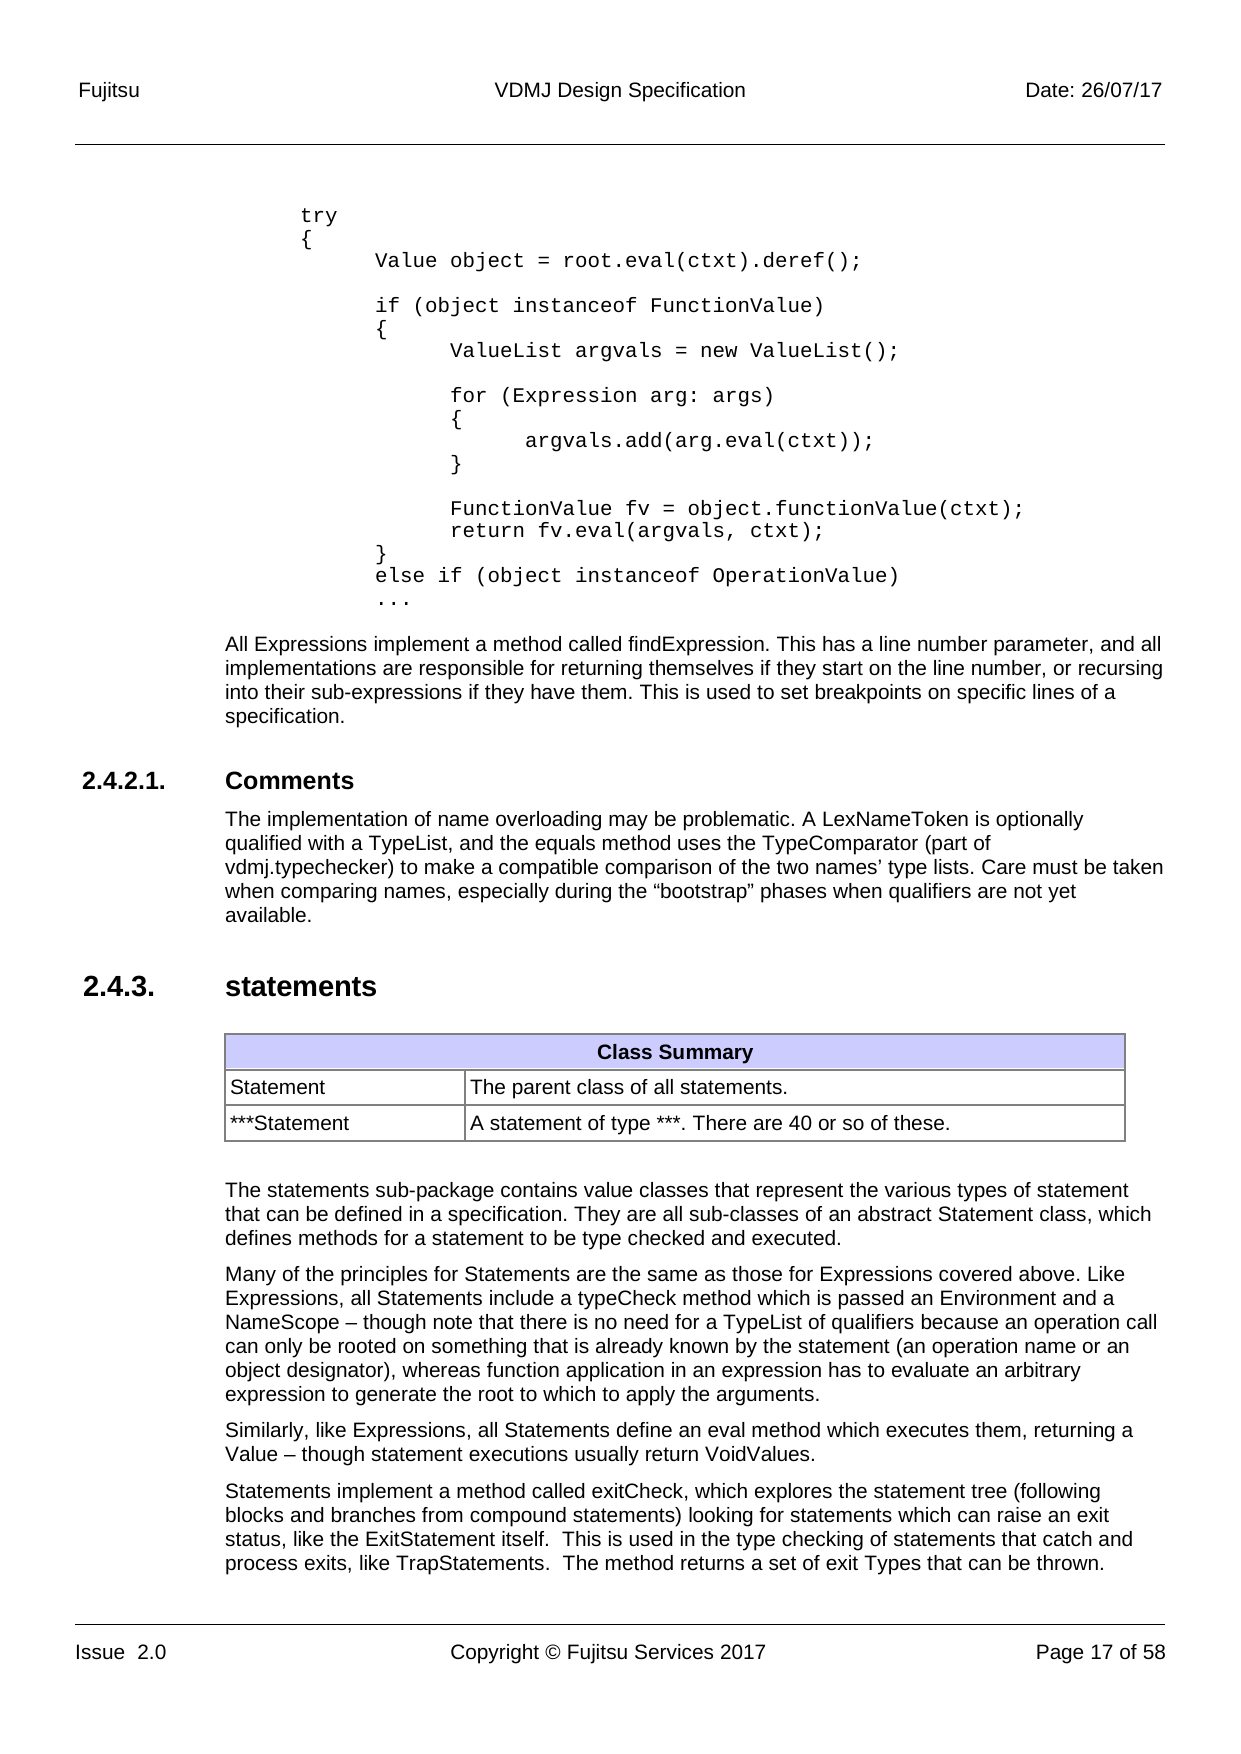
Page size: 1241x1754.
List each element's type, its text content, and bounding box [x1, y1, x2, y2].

text FunctionValue fv = object.functionValue(ctxt); [225, 497, 1165, 520]
text } [225, 452, 1165, 475]
text Similarly, like Expressions, all Statements define an eval method which executes them, returning a Value – though statement executions usually return VoidValues. [225, 1419, 1165, 1467]
text ... [225, 587, 1165, 610]
subtitle statements [75, 969, 1165, 1003]
table_header Class Summary [226, 1035, 1124, 1068]
text } [225, 542, 1165, 565]
text { [225, 407, 1165, 430]
text else if (object instanceof OperationValue) [225, 565, 1165, 587]
text Many of the principles for Statements are the same as those for Expressions covered above. Like Expressions, all Statements include a typeCheck method which is passed an Environment and a NameScope – though note that there is no need for a TypeList of qualifiers because an operation call can only be rooted on something that is already known by the statement (an operation name or an object designator), whereas function application in an expression has to evaluate an arbitrary expression to generate the root to which to apply the arguments. [225, 1262, 1165, 1406]
text try [225, 205, 1165, 227]
table_cell Statement [226, 1071, 464, 1104]
table_cell ***Statement [226, 1106, 464, 1139]
text argvals.add(arg.eval(ctxt)); [225, 430, 1165, 452]
text All Expressions implement a method called findExpression. This has a line number parameter, and all implementations are responsible for returning themselves if they start on the line number, or recursing into their sub-expressions if they have them. This is used to set breakpoints on specific lines of a specification. [225, 632, 1165, 728]
text The statements sub-package contains value classes that represent the various types of statement that can be defined in a specification. They are all sub-classes of an abstract Statement class, which defines methods for a statement to be type checked and executed. [225, 1178, 1165, 1250]
text Value object = root.eval(ctxt).deref(); [225, 250, 1165, 272]
text ValueList argvals = new ValueList(); [225, 340, 1165, 362]
text return fv.eval(argvals, ctxt); [225, 520, 1165, 542]
text { [225, 317, 1165, 340]
text for (Expression arg: args) [225, 385, 1165, 407]
text Statements implement a method called exitCheck, which explores the statement tree (following blocks and branches from compound statements) looking for statements which can raise an exit status, like the ExitStatement itself. This is used in the type checking of statements that catch and process exits, like TrapStatements. The method returns a set of exit Types that can be thrown. [225, 1479, 1165, 1575]
table_cell A statement of type ***. There are 40 or so of these. [466, 1106, 1124, 1139]
table_cell The parent class of all statements. [466, 1071, 1124, 1104]
text if (object instanceof FunctionValue) [225, 295, 1165, 317]
text { [225, 227, 1165, 250]
subtitle Comments [75, 766, 1165, 794]
text The implementation of name overloading may be problematic. A LexNameToken is optionally qualified with a TypeList, and the equals method uses the TypeComparator (part of vdmj.typechecker) to make a compatible comparison of the two names’ type lists. Care must be taken when comparing names, especially during the “bootstrap” phases when qualifiers are not yet available. [225, 807, 1165, 927]
